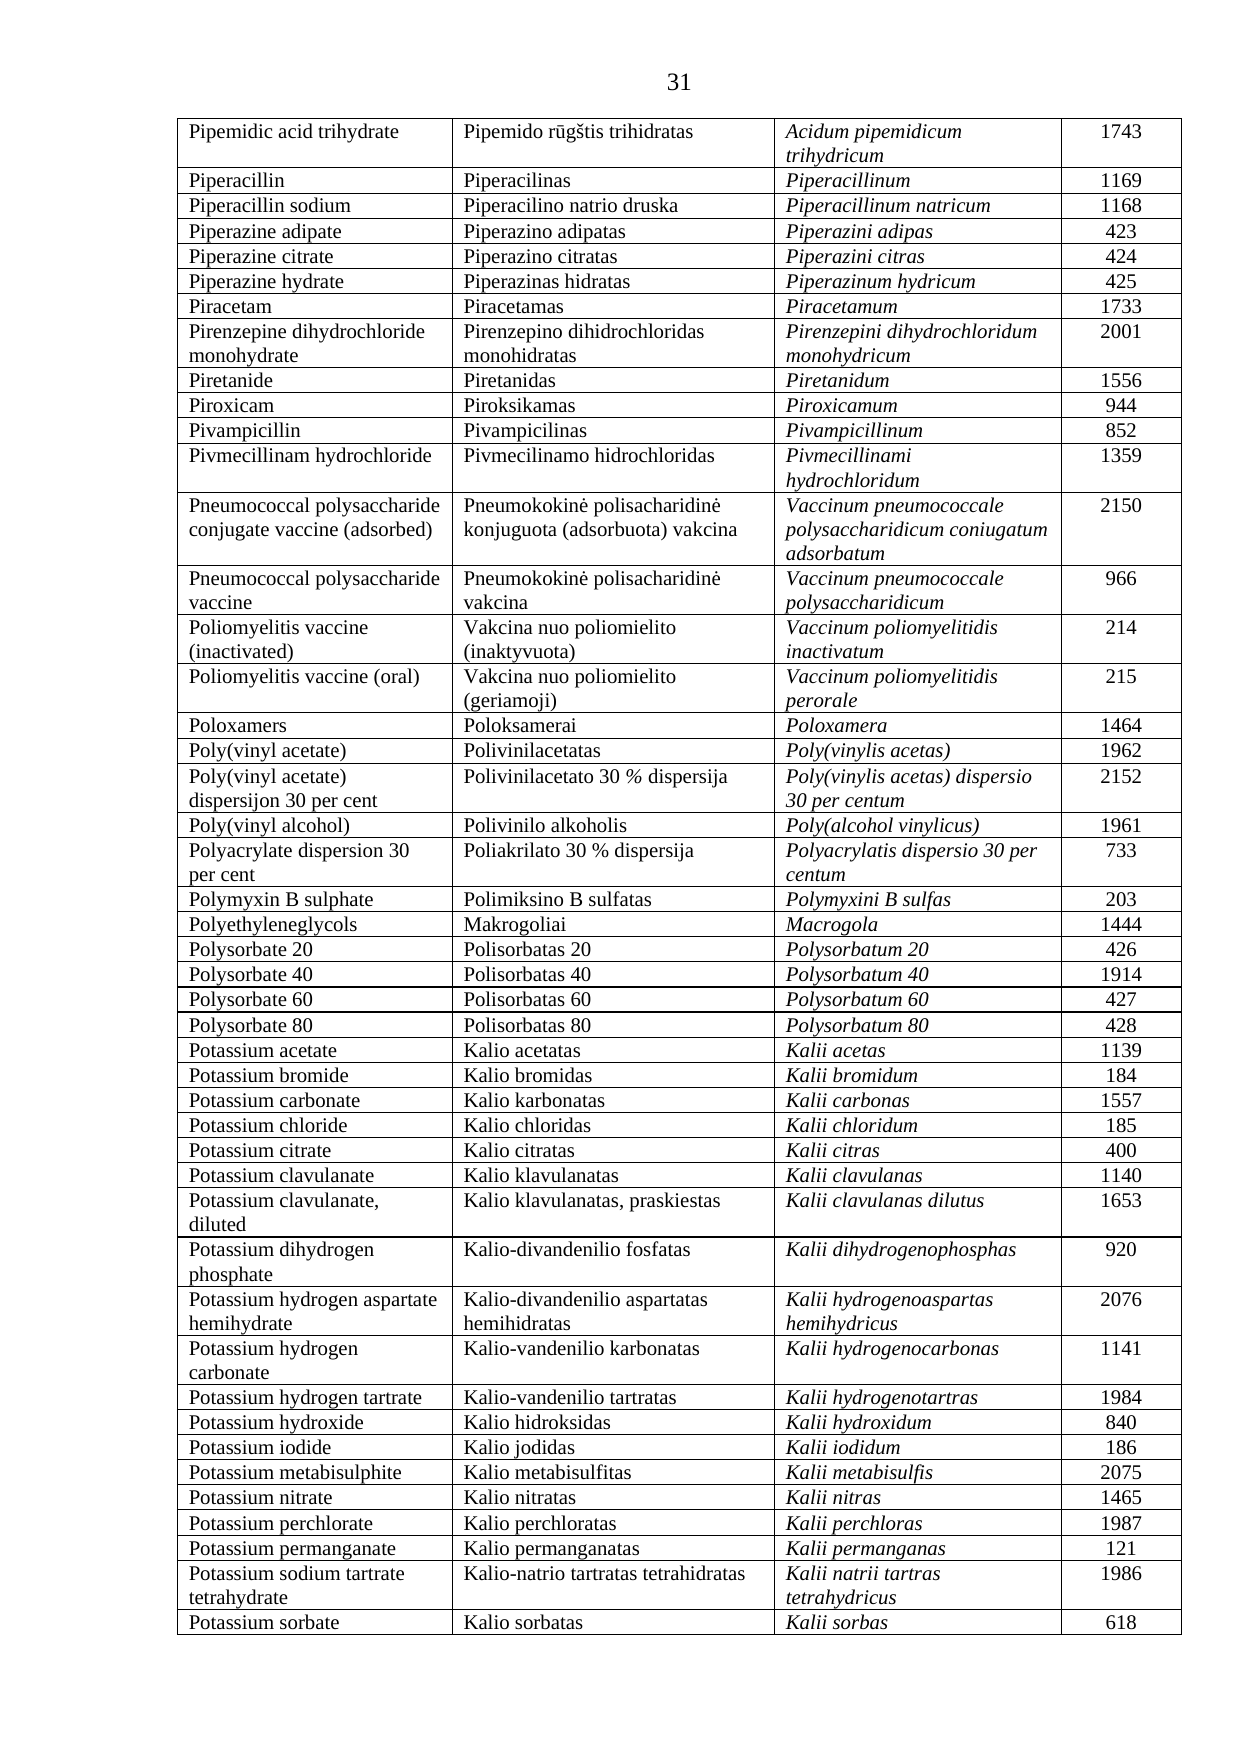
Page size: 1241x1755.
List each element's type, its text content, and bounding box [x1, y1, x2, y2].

table_cell Pivampicilinas [453, 418, 774, 442]
table_cell Poly(vinylis acetas) dispersio 30 per centum [775, 764, 1061, 812]
table_cell Kalio citratas [453, 1138, 774, 1162]
table_cell Potassium hydroxide [178, 1410, 452, 1434]
table_cell Piperazinum hydricum [775, 269, 1061, 293]
table_cell Pneumococcal polysaccharide conjugate vaccine (adsorbed) [178, 493, 452, 565]
table_cell Pivmecillinami hydrochloridum [775, 444, 1061, 492]
table_cell Potassium chloride [178, 1113, 452, 1137]
table_cell Piperacillinum natricum [775, 194, 1061, 217]
table_cell 1141 [1062, 1336, 1181, 1384]
table_cell Kalio permanganatas [453, 1536, 774, 1559]
table_cell Piperazine adipate [178, 219, 452, 243]
table_cell Kalio hidroksidas [453, 1410, 774, 1434]
table_cell Vaccinum poliomyelitidis inactivatum [775, 615, 1061, 663]
table_cell Vaccinum poliomyelitidis perorale [775, 664, 1061, 712]
table_cell 733 [1062, 838, 1181, 886]
table_cell Potassium carbonate [178, 1088, 452, 1112]
table_cell Piroksikamas [453, 393, 774, 417]
table_cell Vakcina nuo poliomielito (inaktyvuota) [453, 615, 774, 663]
table_cell Kalio klavulanatas [453, 1163, 774, 1187]
table_cell Piperacillin sodium [178, 194, 452, 217]
table_cell 184 [1062, 1063, 1181, 1087]
table_cell Kalio acetatas [453, 1038, 774, 1062]
table_cell Piperacillin [178, 168, 452, 192]
table_cell 1743 [1062, 119, 1181, 167]
table_cell Kalio sorbatas [453, 1610, 774, 1634]
table_cell 185 [1062, 1113, 1181, 1137]
table_cell Piperazino citratas [453, 244, 774, 268]
table_cell Potassium clavulanate, diluted [178, 1188, 452, 1236]
table_cell Potassium sodium tartrate tetrahydrate [178, 1561, 452, 1609]
table_cell Poly(vinyl alcohol) [178, 813, 452, 837]
table_cell Pneumokokinė polisacharidinė vakcina [453, 566, 774, 614]
table_cell Kalii hydroxidum [775, 1410, 1061, 1434]
table_cell Kalii clavulanas dilutus [775, 1188, 1061, 1236]
table_cell Kalio-vandenilio tartratas [453, 1385, 774, 1409]
table_cell Potassium hydrogen tartrate [178, 1385, 452, 1409]
table_cell 920 [1062, 1238, 1181, 1286]
table_cell Polisorbatas 80 [453, 1013, 774, 1037]
table_cell Polysorbatum 60 [775, 988, 1061, 1011]
table_cell 425 [1062, 269, 1181, 293]
table_cell 1444 [1062, 912, 1181, 936]
table_cell Piperacillinum [775, 168, 1061, 192]
table_cell Kalio perchloratas [453, 1510, 774, 1534]
table_cell Potassium hydrogen aspartate hemihydrate [178, 1287, 452, 1335]
table_cell Polisorbatas 60 [453, 988, 774, 1011]
table_cell Piperazine hydrate [178, 269, 452, 293]
table_cell 618 [1062, 1610, 1181, 1634]
table_cell Piperazinas hidratas [453, 269, 774, 293]
table_cell Kalii clavulanas [775, 1163, 1061, 1187]
table_cell Poloxamers [178, 713, 452, 737]
table_cell 426 [1062, 937, 1181, 961]
table_cell Potassium acetate [178, 1038, 452, 1062]
table_cell Kalii dihydrogenophosphas [775, 1238, 1061, 1286]
table_cell 121 [1062, 1536, 1181, 1559]
table_cell 1557 [1062, 1088, 1181, 1112]
table_cell Poly(vinyl acetate) [178, 739, 452, 762]
table_cell Kalio nitratas [453, 1485, 774, 1509]
table_cell 1962 [1062, 739, 1181, 762]
table_cell Kalii chloridum [775, 1113, 1061, 1137]
table_cell Pivampicillinum [775, 418, 1061, 442]
table_cell Polivinilo alkoholis [453, 813, 774, 837]
table_cell 1733 [1062, 294, 1181, 318]
table_cell Kalii iodidum [775, 1435, 1061, 1459]
table_cell Potassium iodide [178, 1435, 452, 1459]
table_cell Piperazino adipatas [453, 219, 774, 243]
table_cell Polysorbate 80 [178, 1013, 452, 1037]
table_cell Kalio bromidas [453, 1063, 774, 1087]
table_cell 1465 [1062, 1485, 1181, 1509]
table_cell 1140 [1062, 1163, 1181, 1187]
table_cell Kalii citras [775, 1138, 1061, 1162]
table_cell Makrogoliai [453, 912, 774, 936]
table_cell Pipemidic acid trihydrate [178, 119, 452, 167]
table_cell Kalii metabisulfis [775, 1460, 1061, 1484]
table_cell 1169 [1062, 168, 1181, 192]
table_cell Piperazini citras [775, 244, 1061, 268]
table_cell Polisorbatas 20 [453, 937, 774, 961]
table_cell 1556 [1062, 368, 1181, 392]
table_cell Kalii bromidum [775, 1063, 1061, 1087]
table_cell Polyethyleneglycols [178, 912, 452, 936]
table_cell Polysorbatum 20 [775, 937, 1061, 961]
table_cell Pipemido rūgštis trihidratas [453, 119, 774, 167]
table_cell Piroxicam [178, 393, 452, 417]
table_cell 186 [1062, 1435, 1181, 1459]
table_cell Polisorbatas 40 [453, 962, 774, 986]
table_cell 1464 [1062, 713, 1181, 737]
table_cell 1168 [1062, 194, 1181, 217]
table_cell Polysorbatum 80 [775, 1013, 1061, 1037]
table_cell Polivinilacetatas [453, 739, 774, 762]
table_cell 400 [1062, 1138, 1181, 1162]
table_cell Pirenzepino dihidrochloridas monohidratas [453, 319, 774, 367]
table_cell 1984 [1062, 1385, 1181, 1409]
table_cell 852 [1062, 418, 1181, 442]
table_cell Vaccinum pneumococcale polysaccharidicum [775, 566, 1061, 614]
table_cell Kalio karbonatas [453, 1088, 774, 1112]
table_cell Piretanidum [775, 368, 1061, 392]
table_cell Piretanidas [453, 368, 774, 392]
table_cell Vakcina nuo poliomielito (geriamoji) [453, 664, 774, 712]
table_cell 1914 [1062, 962, 1181, 986]
table_cell Polyacrylatis dispersio 30 per centum [775, 838, 1061, 886]
table_cell 1986 [1062, 1561, 1181, 1609]
table_cell 944 [1062, 393, 1181, 417]
table_cell Potassium clavulanate [178, 1163, 452, 1187]
table_cell Piperacilinas [453, 168, 774, 192]
table_cell Piroxicamum [775, 393, 1061, 417]
table_cell Polysorbatum 40 [775, 962, 1061, 986]
table_cell Acidum pipemidicum trihydricum [775, 119, 1061, 167]
table_cell 1987 [1062, 1510, 1181, 1534]
table_cell Potassium bromide [178, 1063, 452, 1087]
table_cell Pneumococcal polysaccharide vaccine [178, 566, 452, 614]
table_cell 2001 [1062, 319, 1181, 367]
table_cell Poloksamerai [453, 713, 774, 737]
table_cell Polivinilacetato 30 % dispersija [453, 764, 774, 812]
table_cell Poly(vinylis acetas) [775, 739, 1061, 762]
table_cell Kalio-natrio tartratas tetrahidratas [453, 1561, 774, 1609]
table_cell 203 [1062, 887, 1181, 911]
table_cell 2150 [1062, 493, 1181, 565]
table_cell Piracetam [178, 294, 452, 318]
table_cell Polysorbate 60 [178, 988, 452, 1011]
table_cell 1139 [1062, 1038, 1181, 1062]
table_cell Pirenzepine dihydrochloride monohydrate [178, 319, 452, 367]
table_cell 840 [1062, 1410, 1181, 1434]
table_cell Poly(vinyl acetate) dispersijon 30 per cent [178, 764, 452, 812]
table_cell Kalio-divandenilio fosfatas [453, 1238, 774, 1286]
table_cell Kalio-divandenilio aspartatas hemihidratas [453, 1287, 774, 1335]
table_cell Kalii hydrogenoaspartas hemihydricus [775, 1287, 1061, 1335]
table_cell Kalii hydrogenotartras [775, 1385, 1061, 1409]
table_cell Pirenzepini dihydrochloridum monohydricum [775, 319, 1061, 367]
table_cell Pneumokokinė polisacharidinė konjuguota (adsorbuota) vakcina [453, 493, 774, 565]
table_cell Kalii hydrogenocarbonas [775, 1336, 1061, 1384]
table_cell Piracetamas [453, 294, 774, 318]
table_cell Pivmecillinam hydrochloride [178, 444, 452, 492]
table_cell 1653 [1062, 1188, 1181, 1236]
table_cell Piperacilino natrio druska [453, 194, 774, 217]
table_cell Poloxamera [775, 713, 1061, 737]
table_cell Piperazine citrate [178, 244, 452, 268]
table_cell 2075 [1062, 1460, 1181, 1484]
table_cell Potassium metabisulphite [178, 1460, 452, 1484]
table_cell Kalio-vandenilio karbonatas [453, 1336, 774, 1384]
table_cell Polysorbate 20 [178, 937, 452, 961]
table_cell 427 [1062, 988, 1181, 1011]
table_cell Poliomyelitis vaccine (oral) [178, 664, 452, 712]
table_cell Pivmecilinamo hidrochloridas [453, 444, 774, 492]
table_cell Kalii natrii tartras tetrahydricus [775, 1561, 1061, 1609]
table_cell Kalio metabisulfitas [453, 1460, 774, 1484]
table_cell Potassium perchlorate [178, 1510, 452, 1534]
table_cell Macrogola [775, 912, 1061, 936]
table_cell Kalii perchloras [775, 1510, 1061, 1534]
table_cell Polysorbate 40 [178, 962, 452, 986]
table_cell Potassium hydrogen carbonate [178, 1336, 452, 1384]
table_cell 424 [1062, 244, 1181, 268]
table_cell 1961 [1062, 813, 1181, 837]
table_cell Polymyxin B sulphate [178, 887, 452, 911]
table_cell Pivampicillin [178, 418, 452, 442]
table_cell Potassium sorbate [178, 1610, 452, 1634]
table_cell 966 [1062, 566, 1181, 614]
table_cell Poliakrilato 30 % dispersija [453, 838, 774, 886]
table_cell Poly(alcohol vinylicus) [775, 813, 1061, 837]
table_cell Potassium permanganate [178, 1536, 452, 1559]
table_cell Vaccinum pneumococcale polysaccharidicum coniugatum adsorbatum [775, 493, 1061, 565]
table_cell Piracetamum [775, 294, 1061, 318]
table_cell Kalii permanganas [775, 1536, 1061, 1559]
table_cell 1359 [1062, 444, 1181, 492]
table_cell Polymyxini B sulfas [775, 887, 1061, 911]
table_cell Kalio klavulanatas, praskiestas [453, 1188, 774, 1236]
table_cell 428 [1062, 1013, 1181, 1037]
table_cell Piperazini adipas [775, 219, 1061, 243]
table_cell Kalii acetas [775, 1038, 1061, 1062]
table_cell 2152 [1062, 764, 1181, 812]
table_cell Kalio jodidas [453, 1435, 774, 1459]
table_cell Kalii nitras [775, 1485, 1061, 1509]
table_cell Kalii carbonas [775, 1088, 1061, 1112]
table_cell Poliomyelitis vaccine (inactivated) [178, 615, 452, 663]
table_cell Polimiksino B sulfatas [453, 887, 774, 911]
table_cell Potassium citrate [178, 1138, 452, 1162]
table_cell 215 [1062, 664, 1181, 712]
table_cell Kalii sorbas [775, 1610, 1061, 1634]
table_cell 2076 [1062, 1287, 1181, 1335]
table_cell Polyacrylate dispersion 30 per cent [178, 838, 452, 886]
table_cell Kalio chloridas [453, 1113, 774, 1137]
table_cell 423 [1062, 219, 1181, 243]
table_cell Potassium dihydrogen phosphate [178, 1238, 452, 1286]
table_cell Piretanide [178, 368, 452, 392]
table_cell 214 [1062, 615, 1181, 663]
table_cell Potassium nitrate [178, 1485, 452, 1509]
